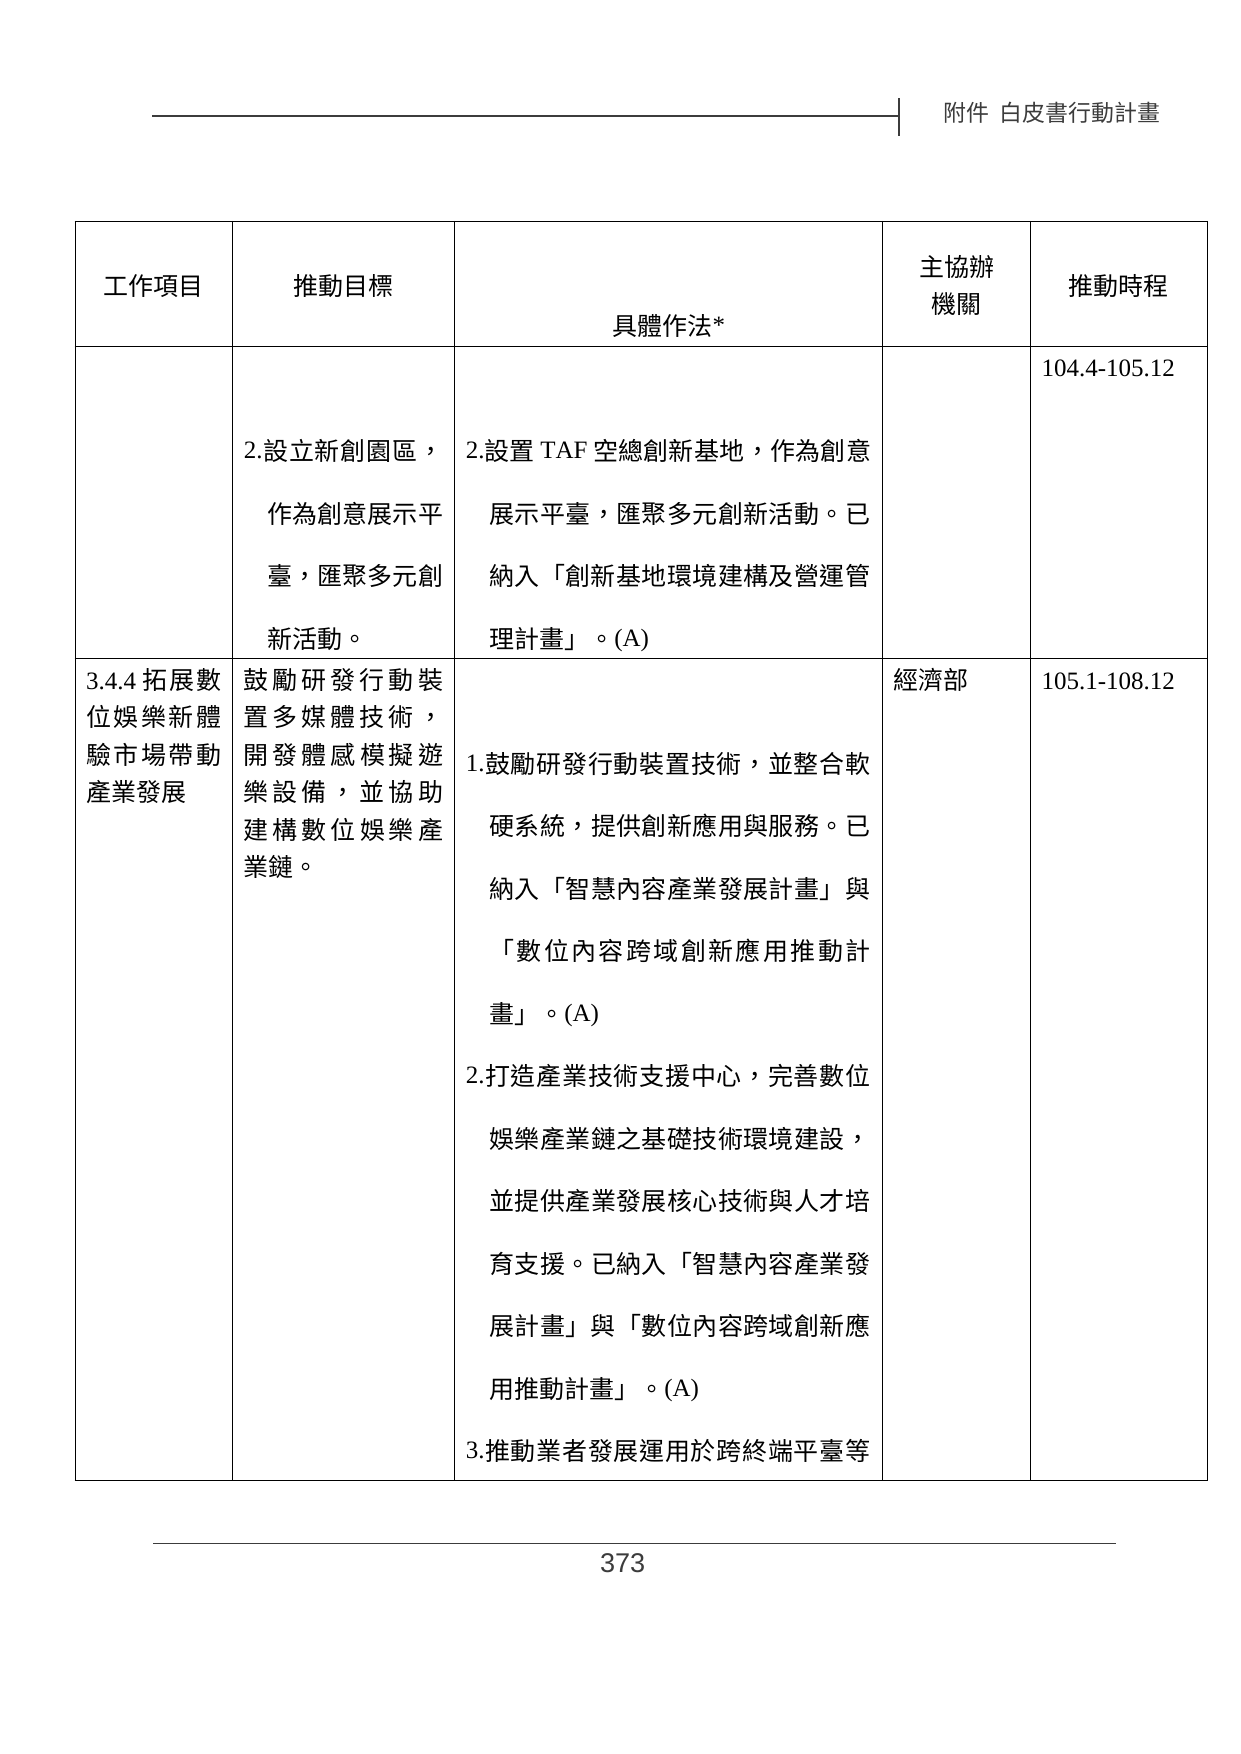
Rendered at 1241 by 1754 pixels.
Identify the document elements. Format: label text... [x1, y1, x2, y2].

table_cell 鼓勵研發行動裝置多媒體技術，開發體感模擬遊樂設備，並協助建構數位娛樂產業鏈。 [233, 659, 454, 1480]
table_cell 104.4-105.12 [1031, 347, 1207, 658]
table_header 工作項目 [76, 222, 232, 346]
table_cell 105.1-108.12 [1031, 659, 1207, 1480]
table_cell [76, 347, 232, 658]
table_cell 2.設置TAF空總創新基地，作為創意展示平臺，匯聚多元創新活動。已納入「創新基地環境建構及營運管理計畫」。(A) [455, 347, 882, 658]
table_header 具體作法* [455, 222, 882, 346]
table_cell 經濟部 [883, 659, 1030, 1480]
table_cell [883, 347, 1030, 658]
table_cell 1.鼓勵研發行動裝置技術，並整合軟硬系統，提供創新應用與服務。已納入「智慧內容產業發展計畫」與「數位內容跨域創新應用推動計畫」。(A) 2.打造產業技術支援中心，完善數位娛樂產業鏈之基礎技術環境建設，並提供產業發展核心技術與人才培育支援。已納入「智慧內容產業發展計畫」與「數位內容跨域創新應用推動計畫」。(A) 3.推動業者發展運用於跨終端平臺等 [455, 659, 882, 1480]
table_header 推動目標 [233, 222, 454, 346]
table_header 推動時程 [1031, 222, 1207, 346]
table_cell 3.4.4拓展數位娛樂新體驗市場帶動產業發展 [76, 659, 232, 1480]
table_header 主協辦 機關 [883, 222, 1030, 346]
table_cell 2.設立新創園區，作為創意展示平臺，匯聚多元創新活動。 [233, 347, 454, 658]
